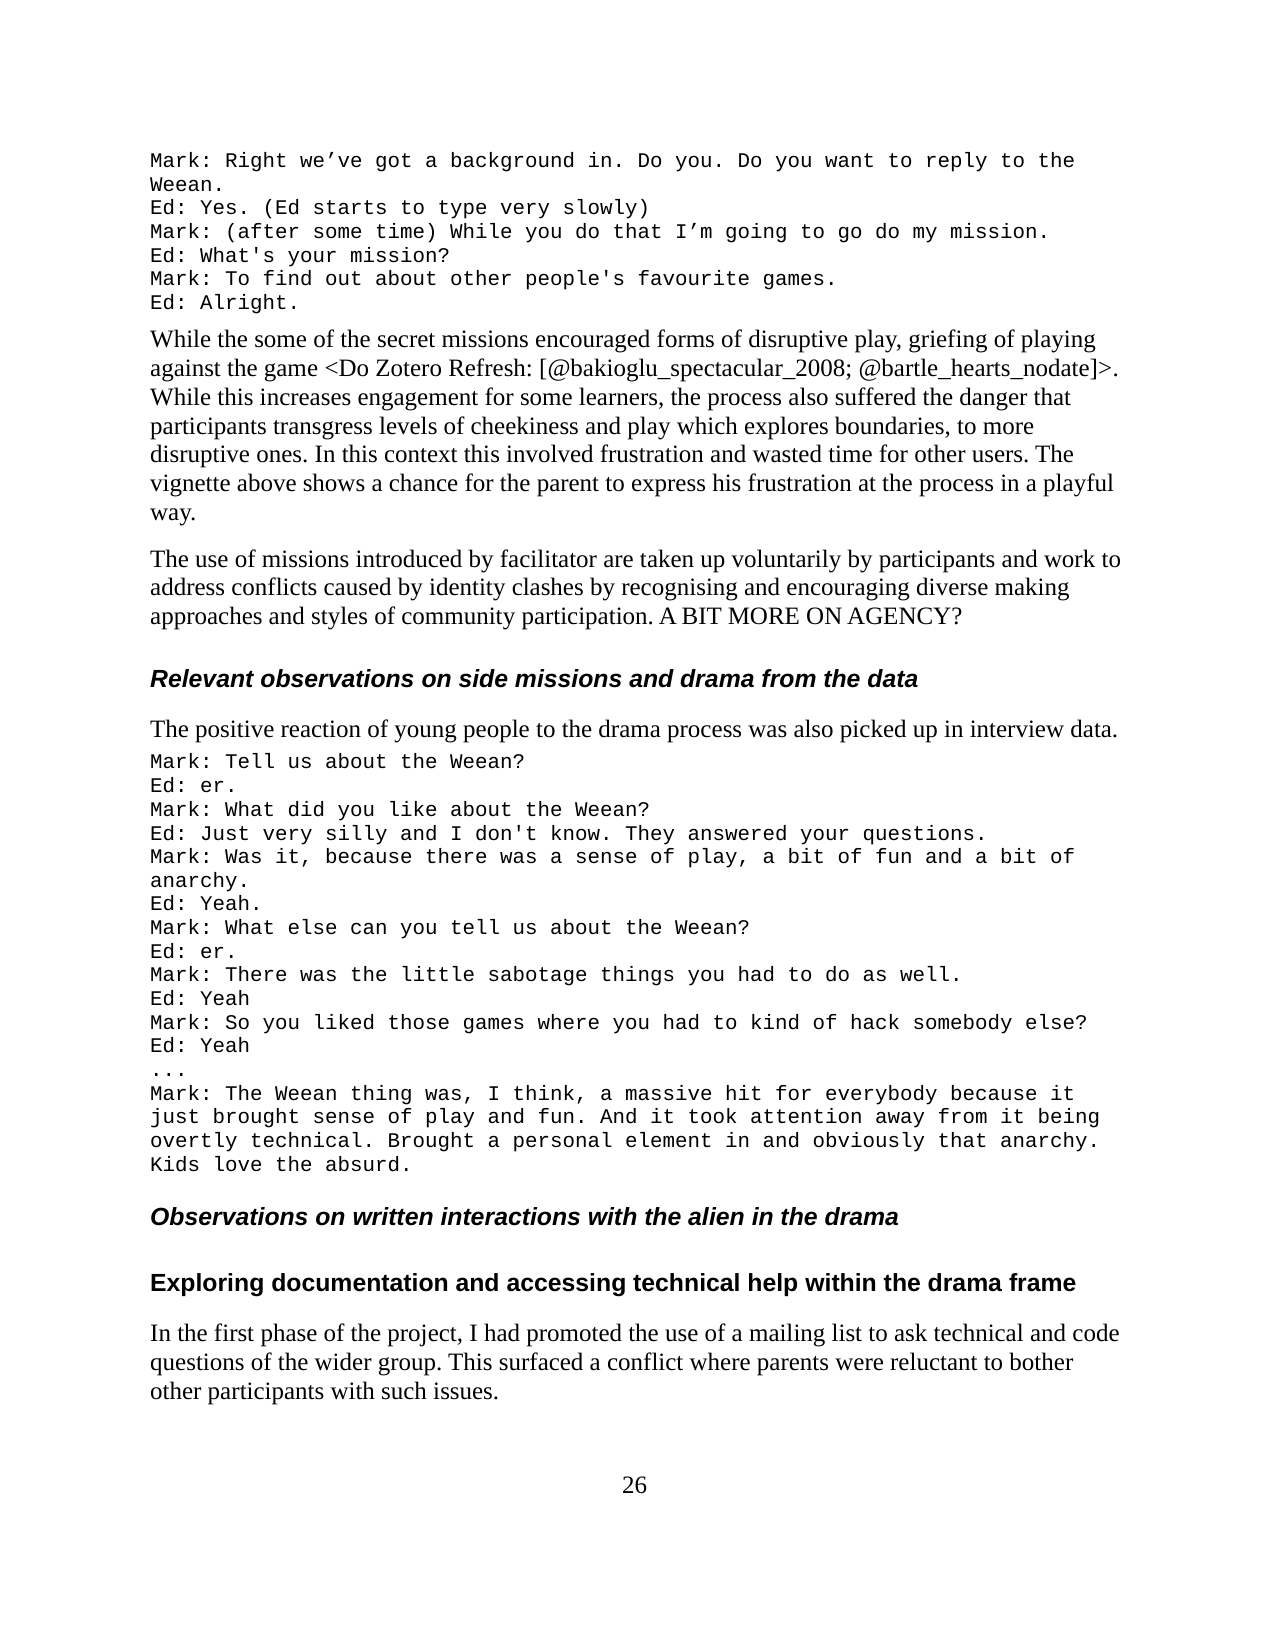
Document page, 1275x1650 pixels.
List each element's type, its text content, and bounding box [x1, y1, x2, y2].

text Ed: What's your mission? [150, 244, 1125, 268]
text Ed: Yeah [150, 1035, 1125, 1059]
text ... [150, 1059, 1125, 1083]
text While the some of the secret missions encouraged forms of disruptive play, griefing of playing against the game <Do Zotero Refresh: [@bakioglu_spectacular_2008; @bartle_hearts_nodate]>. While this increases engagement for some learners, the process also suffered the danger that participants transgress levels of cheekiness and play which explores boundaries, to more disruptive ones. In this context this involved frustration and wasted time for other users. The vignette above shows a chance for the parent to express his frustration at the process in a playful way. [150, 324, 1125, 526]
text Mark: What else can you tell us about the Weean? [150, 917, 1125, 941]
text Ed: Just very silly and I don't know. They answered your questions. [150, 822, 1125, 846]
text Mark: The Weean thing was, I think, a massive hit for everybody because it just brought sense of play and fun. And it took attention away from it being overtly technical. Brought a personal element in and obviously that anarchy. Kids love the absurd. [150, 1083, 1125, 1177]
text Mark: Tell us about the Weean? [150, 752, 1125, 775]
text Mark: To find out about other people's favourite games. [150, 268, 1125, 292]
text Ed: er. [150, 941, 1125, 964]
text Ed: Yeah. [150, 893, 1125, 917]
text Mark: Right we’ve got a background in. Do you. Do you want to reply to the Weean. [150, 150, 1125, 197]
subtitle Relevant observations on side missions and drama from the data [150, 664, 1125, 692]
subtitle Observations on written interactions with the alien in the drama [150, 1202, 1125, 1231]
text Mark: Was it, because there was a sense of play, a bit of fun and a bit of anarchy. [150, 846, 1125, 893]
text Mark: There was the little sabotage things you had to do as well. [150, 964, 1125, 988]
subtitle Exploring documentation and accessing technical help within the drama frame [150, 1268, 1125, 1297]
text Mark: (after some time) While you do that I’m going to go do my mission. [150, 221, 1125, 244]
text In the first phase of the project, I had promoted the use of a mailing list to ask technical and code questions of the wider group. This surfaced a conflict where parents were reluctant to bother other participants with such issues. [150, 1318, 1125, 1404]
text Ed: Yeah [150, 988, 1125, 1012]
text The positive reaction of young people to the drama process was also picked up in interview data. [150, 714, 1125, 743]
text Ed: Yes. (Ed starts to type very slowly) [150, 197, 1125, 221]
text Ed: er. [150, 775, 1125, 799]
text Ed: Alright. [150, 292, 1125, 316]
text Mark: What did you like about the Weean? [150, 799, 1125, 822]
text The use of missions introduced by facilitator are taken up voluntarily by participants and work to address conflicts caused by identity clashes by recognising and encouraging diverse making approaches and styles of community participation. A BIT MORE ON AGENCY? [150, 544, 1125, 630]
text Mark: So you liked those games where you had to kind of hack somebody else? [150, 1012, 1125, 1035]
